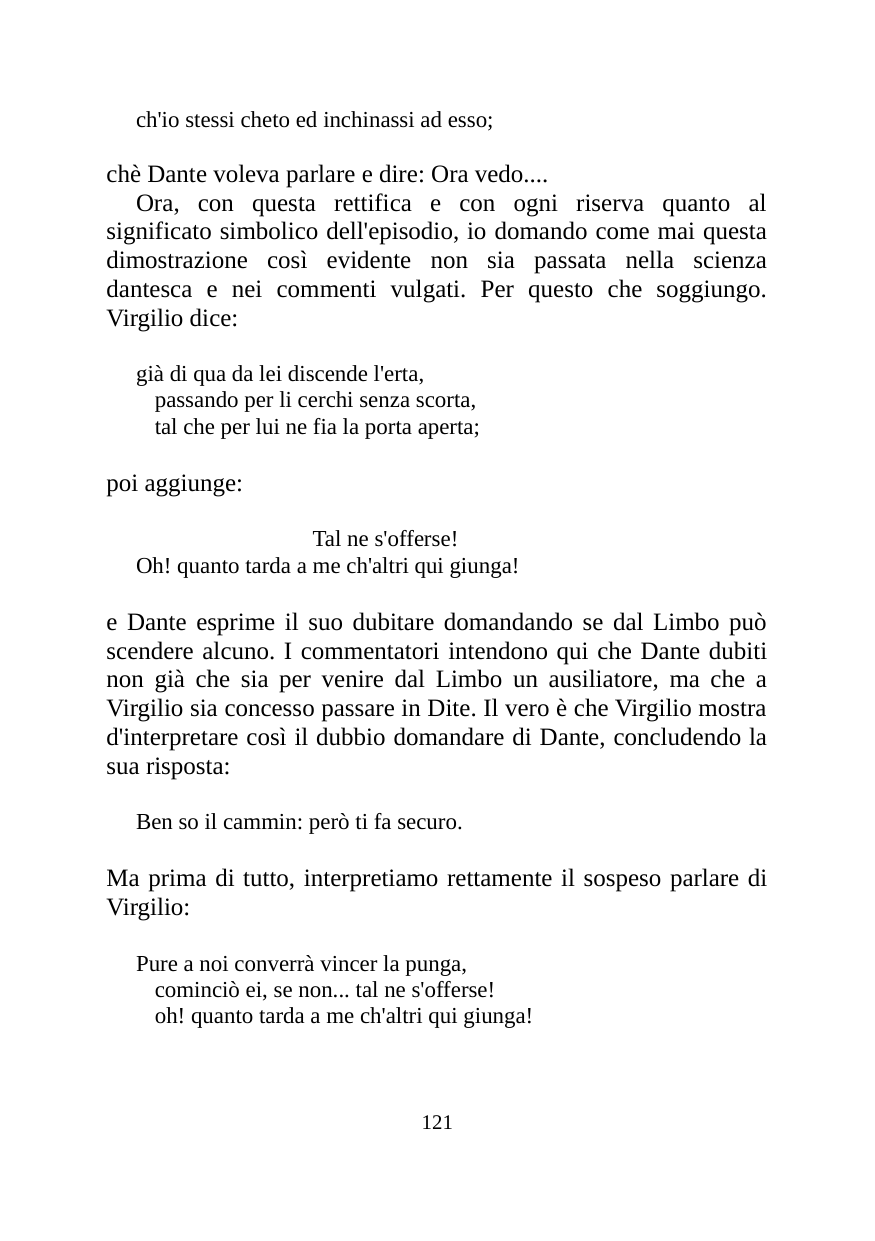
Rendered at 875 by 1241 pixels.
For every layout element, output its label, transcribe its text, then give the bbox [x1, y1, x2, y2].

text Oh! quanto tarda a me ch'altri qui giunga! [106, 552, 768, 578]
text Ben so il cammin: però ti fa securo. [106, 808, 768, 834]
text Ora, con questa rettifica e con ogni riserva quanto al significato simbolico dell'episodio, io domando come mai questa dimostrazione così evidente non sia passata nella scienza dantesca e nei commenti vulgati. Per questo che soggiungo. Virgilio dice: [106, 188, 768, 331]
text già di qua da lei discende l'erta, [106, 360, 768, 387]
text Pure a noi converrà vincer la punga, [106, 949, 768, 976]
text passando per li cerchi senza scorta, [125, 387, 768, 413]
text ch'io stessi cheto ed inchinassi ad esso; [106, 106, 768, 133]
text chè Dante voleva parlare e dire: Ora vedo.... [106, 159, 768, 188]
text Tal ne s'offerse! [312, 526, 768, 552]
text tal che per lui ne fia la porta aperta; [125, 413, 768, 439]
text cominciò ei, se non... tal ne s'offerse! [125, 976, 768, 1002]
text poi aggiunge: [106, 468, 768, 497]
text e Dante esprime il suo dubitare domandando se dal Limbo può scendere alcuno. I commentatori intendono qui che Dante dubiti non già che sia per venire dal Limbo un ausiliatore, ma che a Virgilio sia concesso passare in Dite. Il vero è che Virgilio mostra d'interpretare così il dubbio domandare di Dante, concludendo la sua risposta: [106, 607, 768, 779]
text Ma prima di tutto, interpretiamo rettamente il sospeso parlare di Virgilio: [106, 863, 768, 921]
text oh! quanto tarda a me ch'altri qui giunga! [125, 1002, 768, 1029]
